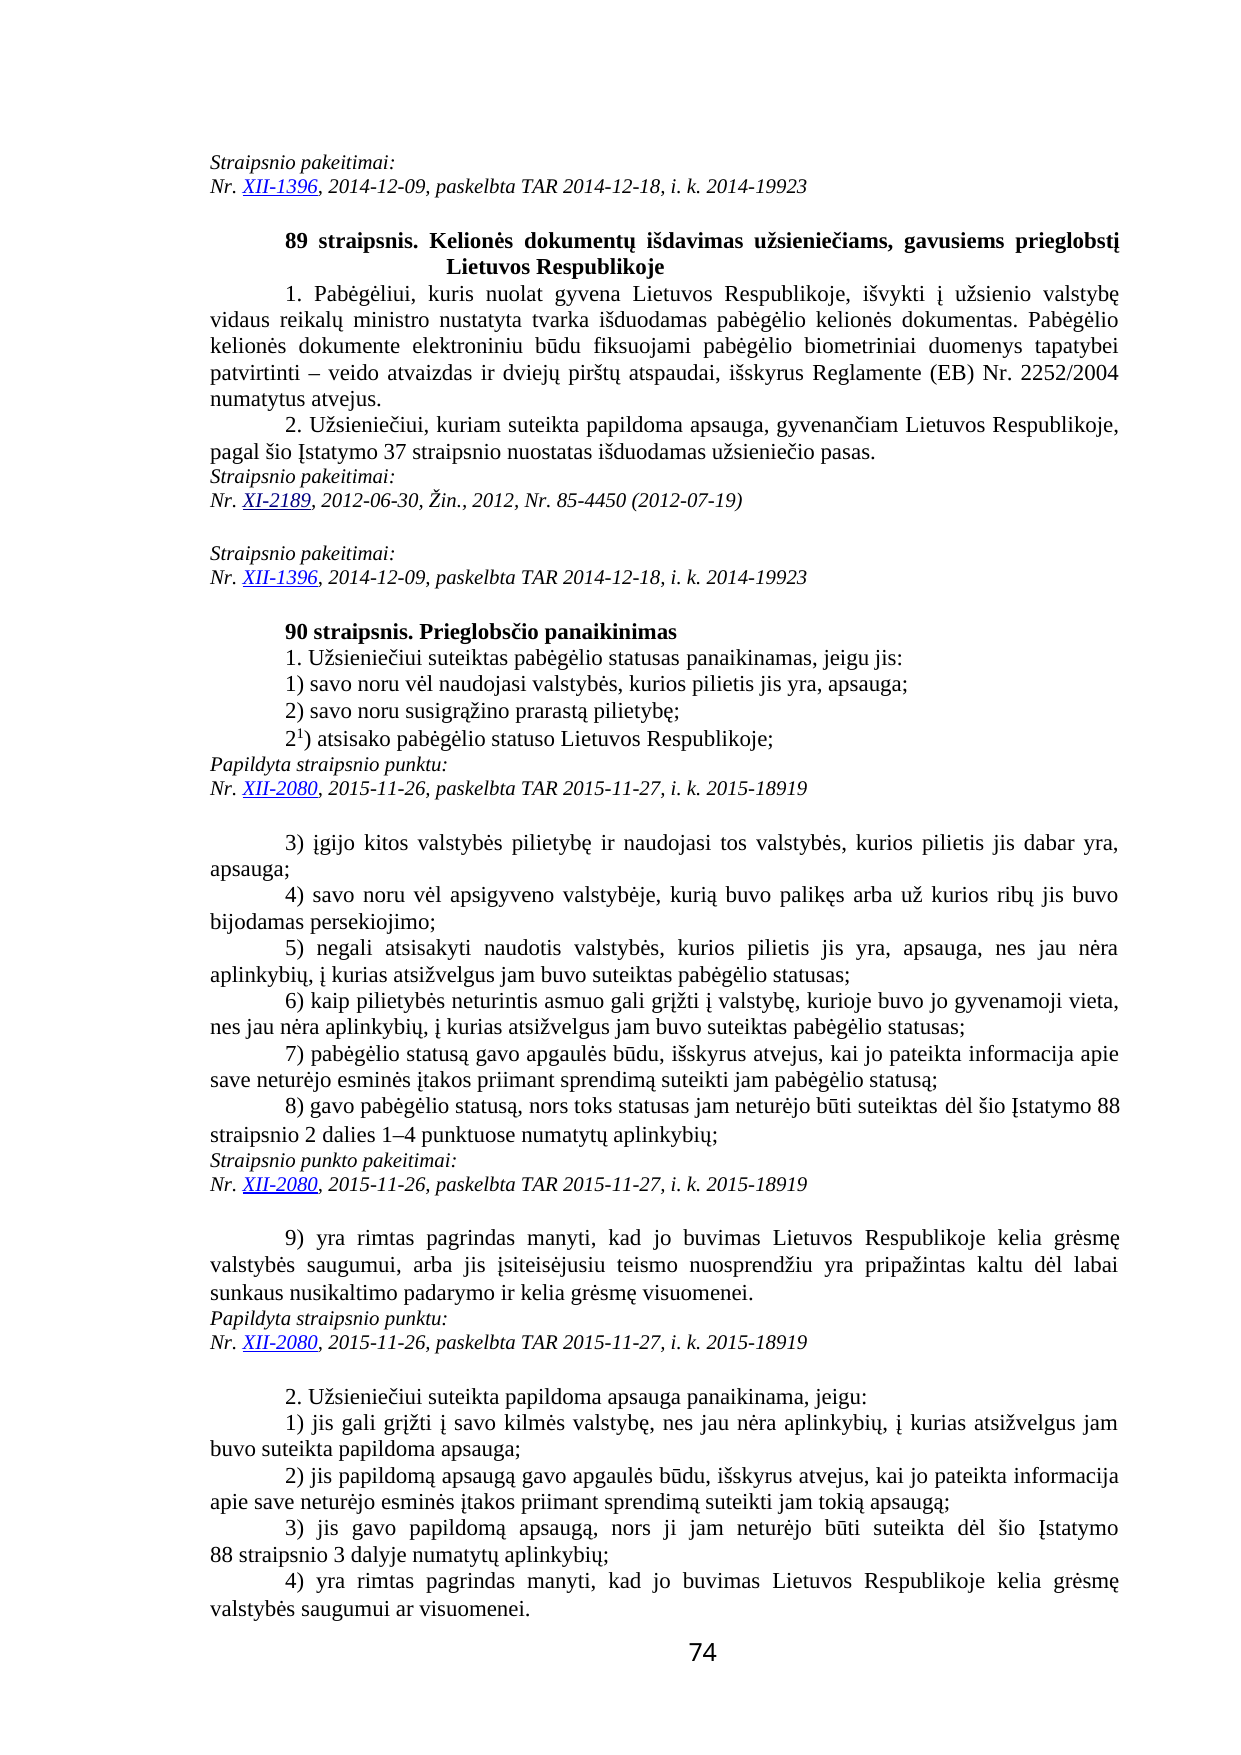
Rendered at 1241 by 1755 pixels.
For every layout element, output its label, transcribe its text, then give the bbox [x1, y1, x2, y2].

text Nr. XII-2080, 2015-11-26, paskelbta TAR 2015-11-27, i. k. 2015-18919 [210, 1330, 1120, 1354]
text 1) jis gali grįžti į savo kilmės valstybę, nes jau nėra aplinkybių, į kurias atsižvelgus jam buvo suteikta papildoma apsauga; [210, 1409, 1120, 1462]
text 1. Pabėgėliui, kuris nuolat gyvena Lietuvos Respublikoje, išvykti į užsienio valstybę vidaus reikalų ministro nustatyta tvarka išduodamas pabėgėlio kelionės dokumentas. Pabėgėlio kelionės dokumente elektroniniu būdu fiksuojami pabėgėlio biometriniai duomenys tapatybei patvirtinti – veido atvaizdas ir dviejų pirštų atspaudai, išskyrus Reglamente (EB) Nr. 2252/2004 numatytus atvejus. [210, 279, 1120, 411]
text Straipsnio pakeitimai: [210, 464, 1120, 488]
text 5) negali atsisakyti naudotis valstybės, kurios pilietis jis yra, apsauga, nes jau nėra aplinkybių, į kurias atsižvelgus jam buvo suteiktas pabėgėlio statusas; [210, 934, 1120, 987]
text 21) atsisako pabėgėlio statuso Lietuvos Respublikoje; [210, 723, 1120, 752]
text Nr. XII-1396, 2014-12-09, paskelbta TAR 2014-12-18, i. k. 2014-19923 [210, 565, 1120, 589]
text 90 straipsnis. Prieglobsčio panaikinimas [210, 618, 1120, 644]
text 7) pabėgėlio statusą gavo apgaulės būdu, išskyrus atvejus, kai jo pateikta informacija apie save neturėjo esminės įtakos priimant sprendimą suteikti jam pabėgėlio statusą; [210, 1040, 1120, 1092]
text 4) yra rimtas pagrindas manyti, kad jo buvimas Lietuvos Respublikoje kelia grėsmę valstybės saugumui ar visuomenei. [210, 1567, 1120, 1622]
text 2. Užsieniečiui, kuriam suteikta papildoma apsauga, gyvenančiam Lietuvos Respublikoje, pagal šio Įstatymo 37 straipsnio nuostatas išduodamas užsieniečio pasas. [210, 411, 1120, 464]
text 3) įgijo kitos valstybės pilietybę ir naudojasi tos valstybės, kurios pilietis jis dabar yra, apsauga; [210, 829, 1120, 882]
text Nr. XII-2080, 2015-11-26, paskelbta TAR 2015-11-27, i. k. 2015-18919 [210, 1172, 1120, 1196]
text Straipsnio punkto pakeitimai: [210, 1147, 1120, 1172]
text 2) savo noru susigrąžino prarastą pilietybę; [210, 697, 1120, 723]
text 89 straipsnis. Kelionės dokumentų išdavimas užsieniečiams, gavusiems prieglobstį Lietuvos Respublikoje [285, 227, 1120, 279]
text 1) savo noru vėl naudojasi valstybės, kurios pilietis jis yra, apsauga; [210, 671, 1120, 697]
text 4) savo noru vėl apsigyveno valstybėje, kurią buvo palikęs arba už kurios ribų jis buvo bijodamas persekiojimo; [210, 882, 1120, 934]
text 2. Užsieniečiui suteikta papildoma apsauga panaikinama, jeigu: [210, 1383, 1120, 1409]
text 9) yra rimtas pagrindas manyti, kad jo buvimas Lietuvos Respublikoje kelia grėsmę valstybės saugumui, arba jis įsiteisėjusiu teismo nuosprendžiu yra pripažintas kaltu dėl labai sunkaus nusikaltimo padarymo ir kelia grėsmę visuomenei. [210, 1224, 1120, 1306]
text 8) gavo pabėgėlio statusą, nors toks statusas jam neturėjo būti suteiktas dėl šio Įstatymo 88 straipsnio 2 dalies 1–4 punktuose numatytų aplinkybių; [210, 1092, 1120, 1147]
text 1. Užsieniečiui suteiktas pabėgėlio statusas panaikinamas, jeigu jis: [210, 644, 1120, 671]
text Nr. XII-1396, 2014-12-09, paskelbta TAR 2014-12-18, i. k. 2014-19923 [210, 174, 1120, 198]
text Nr. XI-2189, 2012-06-30, Žin., 2012, Nr. 85-4450 (2012-07-19) [210, 488, 1120, 512]
text Straipsnio pakeitimai: [210, 541, 1120, 565]
text 2) jis papildomą apsaugą gavo apgaulės būdu, išskyrus atvejus, kai jo pateikta informacija apie save neturėjo esminės įtakos priimant sprendimą suteikti jam tokią apsaugą; [210, 1462, 1120, 1514]
text Straipsnio pakeitimai: [210, 150, 1120, 174]
text Papildyta straipsnio punktu: [210, 1306, 1120, 1330]
text 6) kaip pilietybės neturintis asmuo gali grįžti į valstybę, kurioje buvo jo gyvenamoji vieta, nes jau nėra aplinkybių, į kurias atsižvelgus jam buvo suteiktas pabėgėlio statusas; [210, 987, 1120, 1040]
text Papildyta straipsnio punktu: [210, 752, 1120, 776]
text 3) jis gavo papildomą apsaugą, nors ji jam neturėjo būti suteikta dėl šio Įstatymo 88 straipsnio 3 dalyje numatytų aplinkybių; [210, 1514, 1120, 1567]
text Nr. XII-2080, 2015-11-26, paskelbta TAR 2015-11-27, i. k. 2015-18919 [210, 776, 1120, 800]
